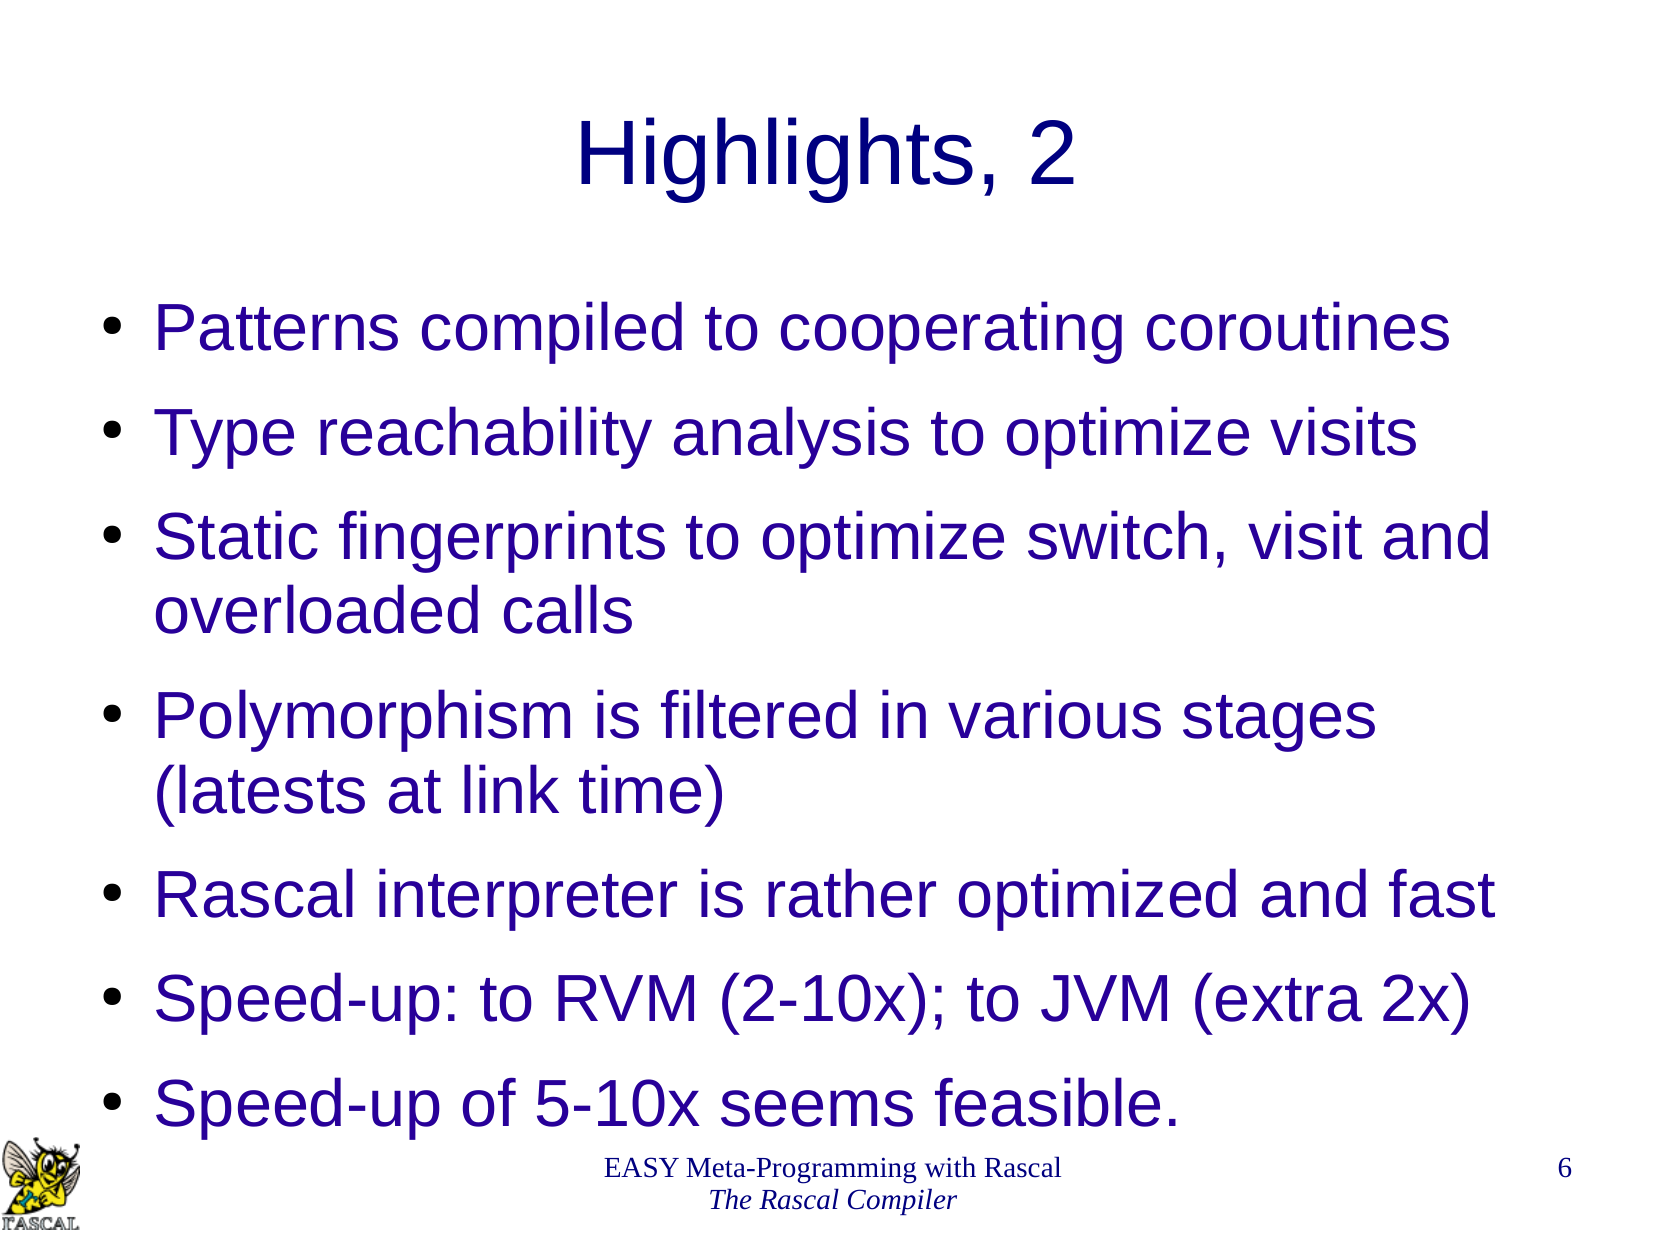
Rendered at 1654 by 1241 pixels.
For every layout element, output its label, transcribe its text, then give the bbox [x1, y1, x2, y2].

picture [1, 1137, 80, 1230]
list Patterns compiled to cooperating coroutines Type reachability analysis to optimize visits Static fingerprints to optimize switch, visit and overloaded calls Polymorphism is filtered in various stages (latests at link time) Rascal interpreter is rather optimized and fast Speed-up: to RVM (2-10x); to JVM (extra 2x) Speed-up of 5-10x seems feasible. [82, 290, 1571, 1010]
title Highlights, 2 [82, 49, 1571, 257]
